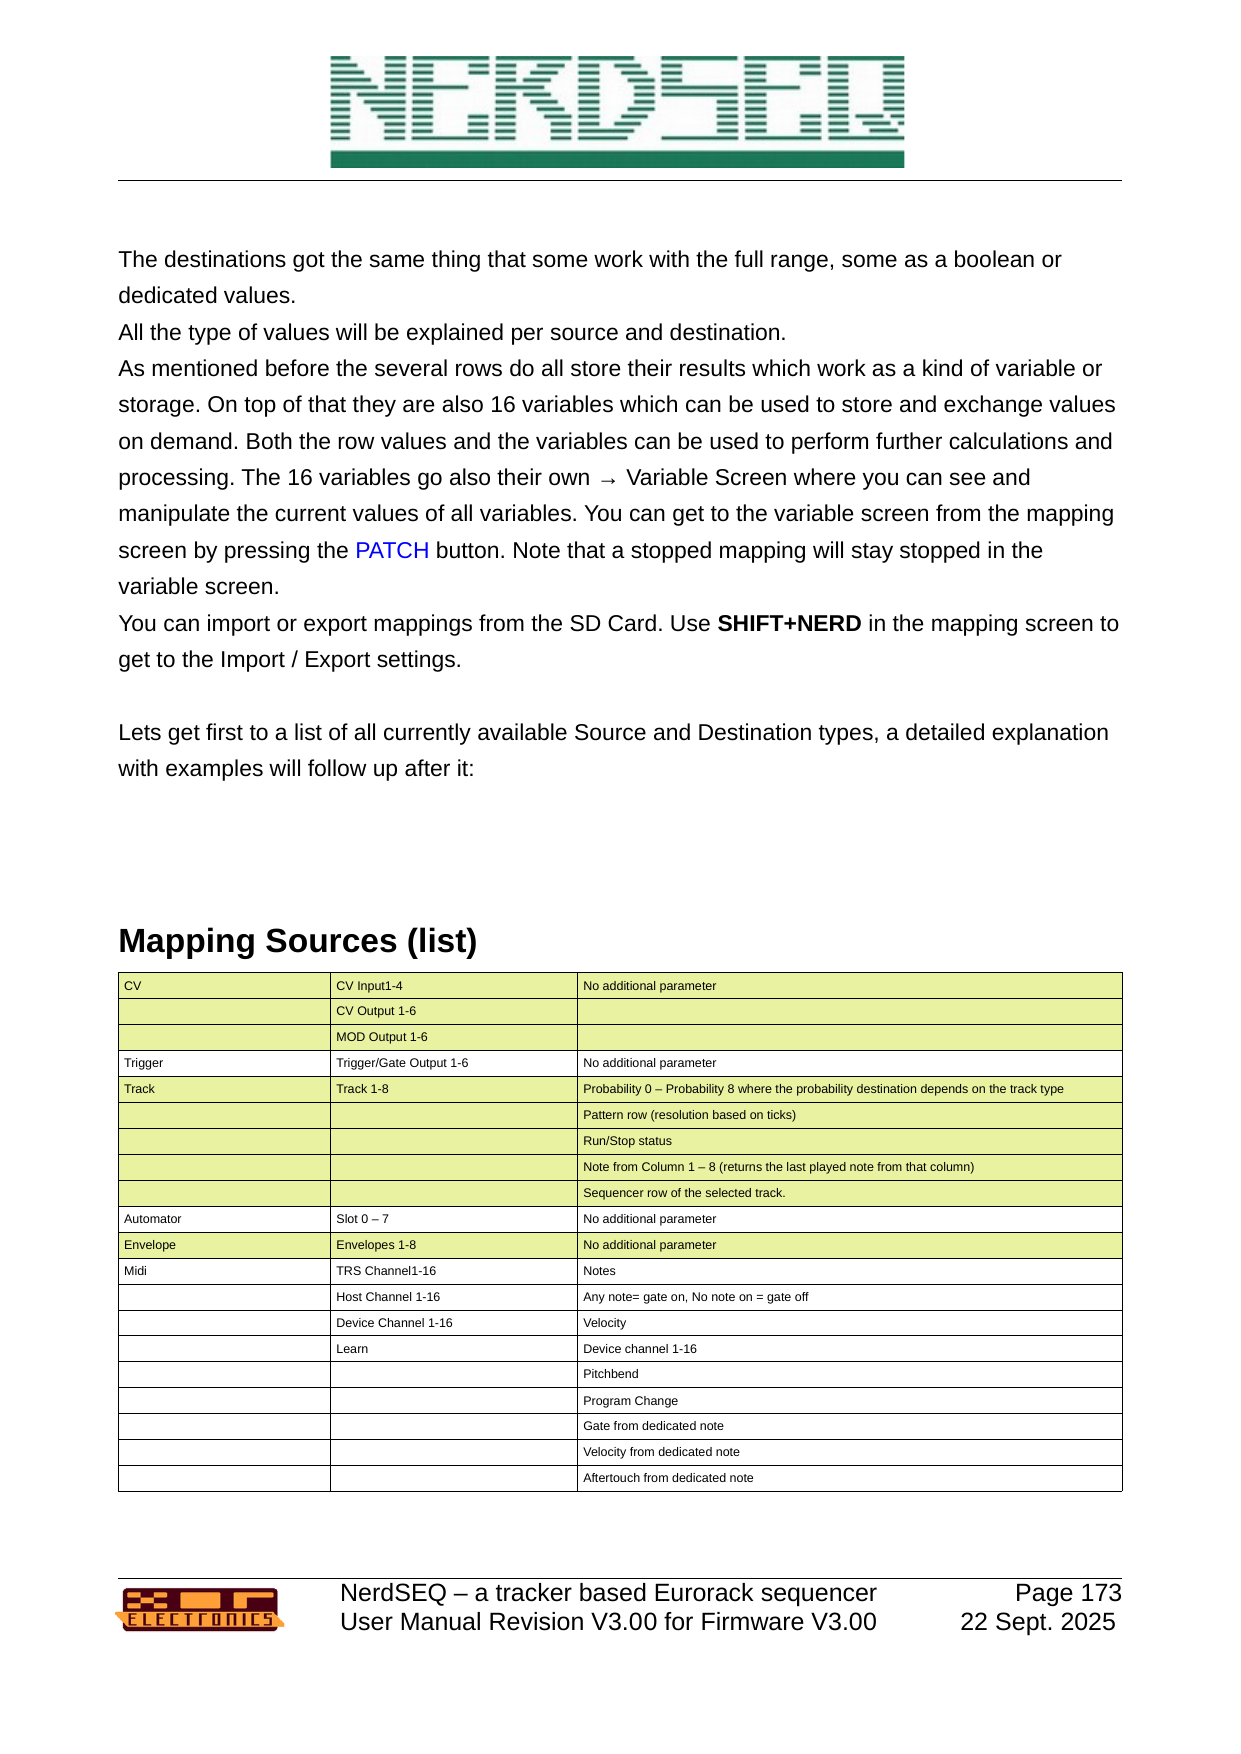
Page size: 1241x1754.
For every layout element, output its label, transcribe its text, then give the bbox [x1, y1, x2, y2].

text The destinations got the same thing that some work with the full range, some as a boolean or dedicated values. [118, 246, 1122, 309]
table_cell No additional parameter [578, 1233, 1122, 1258]
table_cell [331, 1103, 577, 1128]
table_cell [119, 1181, 330, 1206]
table_header CV Input1-4 [331, 973, 577, 998]
table_cell Learn [331, 1336, 577, 1361]
text You can import or export mappings from the SD Card. Use SHIFT+NERD in the mapping screen to get to the Import / Export settings. [118, 609, 1122, 672]
table_cell [578, 1025, 1122, 1050]
table_cell Program Change [578, 1388, 1122, 1413]
table_cell Note from Column 1 – 8 (returns the last played note from that column) [578, 1155, 1122, 1180]
table_cell [119, 1336, 330, 1361]
table_header No additional parameter [578, 973, 1122, 998]
text Lets get first to a list of all currently available Source and Destination types, a detailed explanation with examples will follow up after it: [118, 718, 1122, 781]
table_cell Notes [578, 1259, 1122, 1283]
table_cell [119, 1025, 330, 1050]
table_cell [119, 1311, 330, 1335]
table_cell [119, 1388, 330, 1413]
table_cell Velocity from dedicated note [578, 1440, 1122, 1465]
table_cell [331, 1155, 577, 1180]
table_cell Probability 0 – Probability 8 where the probability destination depends on the track type [578, 1077, 1122, 1102]
table_cell [119, 1466, 330, 1491]
table_cell No additional parameter [578, 1051, 1122, 1076]
table_cell [331, 1414, 577, 1439]
table_cell Envelope [119, 1233, 330, 1258]
table_cell [331, 1388, 577, 1413]
table_cell Device channel 1-16 [578, 1336, 1122, 1361]
picture [330, 56, 905, 168]
table_cell [119, 1129, 330, 1154]
table_cell Device Channel 1-16 [331, 1311, 577, 1335]
table_cell [119, 1155, 330, 1180]
table_cell TRS Channel1-16 [331, 1259, 577, 1283]
table_cell [331, 1181, 577, 1206]
table_cell [119, 1414, 330, 1439]
table_cell Pattern row (resolution based on ticks) [578, 1103, 1122, 1128]
table_cell [119, 1103, 330, 1128]
table_cell Pitchbend [578, 1362, 1122, 1387]
table_cell Automator [119, 1207, 330, 1232]
table_cell Velocity [578, 1311, 1122, 1335]
table_cell [119, 1362, 330, 1387]
table_cell Trigger [119, 1051, 330, 1076]
table_cell Slot 0 – 7 [331, 1207, 577, 1232]
table_cell CV Output 1-6 [331, 999, 577, 1024]
table_cell Midi [119, 1259, 330, 1283]
table_cell [578, 999, 1122, 1024]
table_cell Sequencer row of the selected track. [578, 1181, 1122, 1206]
table_cell Gate from dedicated note [578, 1414, 1122, 1439]
table_cell Track 1-8 [331, 1077, 577, 1102]
table_cell MOD Output 1-6 [331, 1025, 577, 1050]
picture [115, 1584, 285, 1634]
text As mentioned before the several rows do all store their results which work as a kind of variable or storage. On top of that they are also 16 variables which can be used to store and exchange values on demand. Both the row values and the variables can be used to perform further calculations and processing. The 16 variables go also their own → Variable Screen where you can see and manipulate the current values of all variables. You can get to the variable screen from the mapping screen by pressing the PATCH button. Note that a stopped mapping will stay stopped in the variable screen. [118, 355, 1122, 599]
subtitle Mapping Sources (list) [118, 921, 1122, 960]
table_cell Aftertouch from dedicated note [578, 1466, 1122, 1491]
table_cell [331, 1129, 577, 1154]
table_cell [119, 1285, 330, 1309]
text All the type of values will be explained per source and destination. [118, 319, 1122, 345]
table_cell [331, 1466, 577, 1491]
table_header CV [119, 973, 330, 998]
table_cell No additional parameter [578, 1207, 1122, 1232]
table_cell [331, 1440, 577, 1465]
table_cell Trigger/Gate Output 1-6 [331, 1051, 577, 1076]
table_cell [119, 999, 330, 1024]
table_cell [119, 1440, 330, 1465]
table_cell [331, 1362, 577, 1387]
table_cell Track [119, 1077, 330, 1102]
table_cell Any note= gate on, No note on = gate off [578, 1285, 1122, 1309]
table_cell Run/Stop status [578, 1129, 1122, 1154]
table_cell Host Channel 1-16 [331, 1285, 577, 1309]
table_cell Envelopes 1-8 [331, 1233, 577, 1258]
